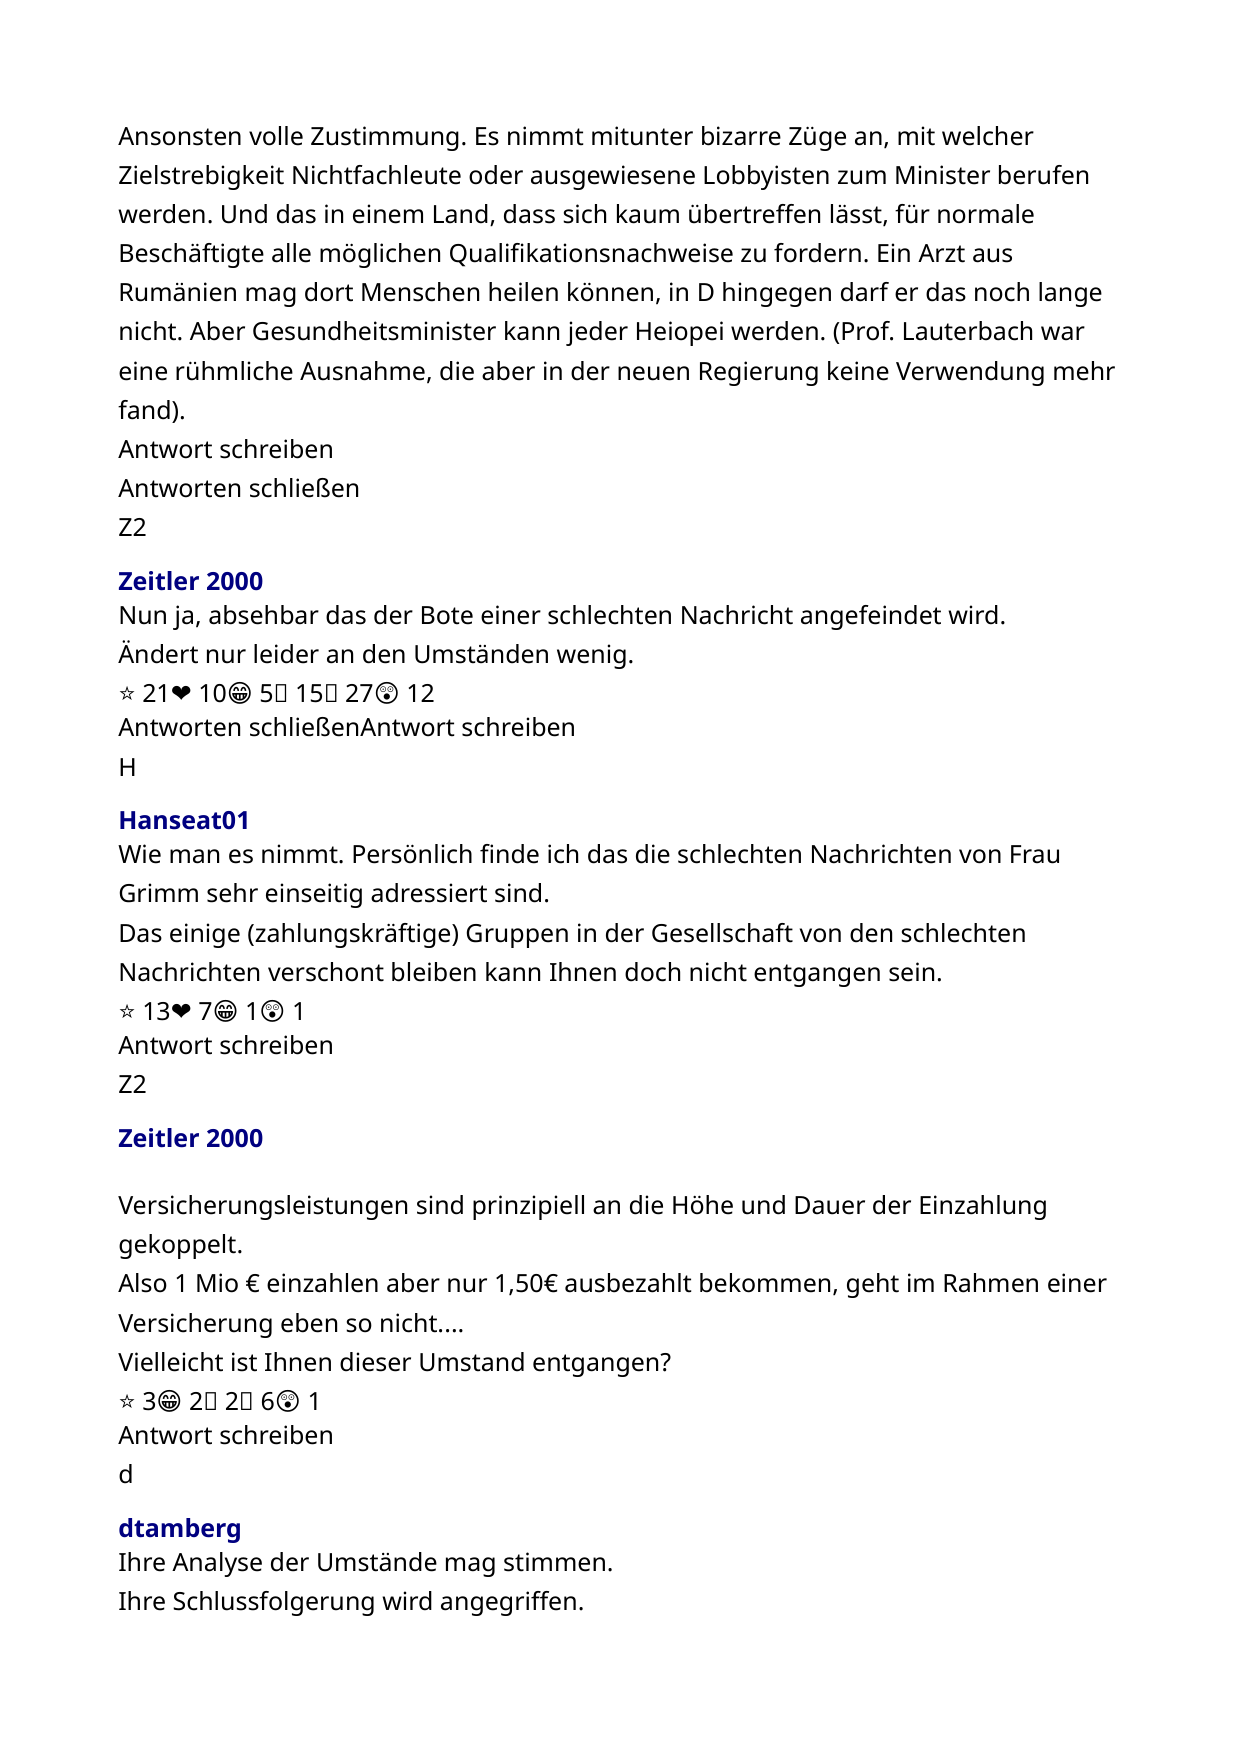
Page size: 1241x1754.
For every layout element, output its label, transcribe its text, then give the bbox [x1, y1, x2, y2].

text ⭐️ 3😁 2🙁 2🤨 6😲 1 [118, 1383, 1122, 1418]
text ⭐️ 21❤️ 10😁 5🙁 15🤨 27😲 12 [118, 676, 1122, 710]
text Ansonsten volle Zustimmung. Es nimmt mitunter bizarre Züge an, mit welcher Zielstrebigkeit Nichtfachleute oder ausgewiesene Lobbyisten zum Minister berufen werden. Und das in einem Land, dass sich kaum übertreffen lässt, für normale Beschäftigte alle möglichen Qualifikationsnachweise zu fordern. Ein Arzt aus Rumänien mag dort Menschen heilen können, in D hingegen darf er das noch lange nicht. Aber Gesundheitsminister kann jeder Heiopei werden. (Prof. Lauterbach war eine rühmliche Ausnahme, die aber in der neuen Regierung keine Verwendung mehr fand). [118, 118, 1122, 426]
text Versicherungsleistungen sind prinzipiell an die Höhe und Dauer der Einzahlung gekoppelt. [118, 1188, 1122, 1261]
text Wie man es nimmt. Persönlich finde ich das die schlechten Nachrichten von Frau Grimm sehr einseitig adressiert sind. [118, 837, 1122, 910]
subtitle Hanseat01 [118, 803, 1122, 837]
subtitle dtamberg [118, 1511, 1122, 1544]
text Ändert nur leider an den Umständen wenig. [118, 637, 1122, 671]
text Antworten schließenAntwort schreiben [118, 710, 1122, 744]
text Antwort schreiben [118, 1418, 1122, 1452]
text Also 1 Mio € einzahlen aber nur 1,50€ ausbezahlt bekommen, geht im Rahmen einer Versicherung eben so nicht.... [118, 1266, 1122, 1339]
text Antwort schreiben [118, 1028, 1122, 1062]
text Ihre Schlussfolgerung wird angegriffen. [118, 1584, 1122, 1618]
text Antwort schreiben [118, 431, 1122, 466]
text ⭐️ 13❤️ 7😁 1😲 1 [118, 994, 1122, 1028]
text Ihre Analyse der Umstände mag stimmen. [118, 1544, 1122, 1579]
text Das einige (zahlungskräftige) Gruppen in der Gesellschaft von den schlechten Nachrichten verschont bleiben kann Ihnen doch nicht entgangen sein. [118, 915, 1122, 988]
text Antworten schließen [118, 471, 1122, 505]
subtitle Zeitler 2000 [118, 1121, 1122, 1155]
subtitle Zeitler 2000 [118, 563, 1122, 598]
text Z2 [118, 1067, 1122, 1101]
text Nun ja, absehbar das der Bote einer schlechten Nachricht angefeindet wird. [118, 598, 1122, 632]
text d [118, 1457, 1122, 1491]
text Vielleicht ist Ihnen dieser Umstand entgangen? [118, 1344, 1122, 1378]
text H [118, 749, 1122, 783]
text Z2 [118, 510, 1122, 544]
